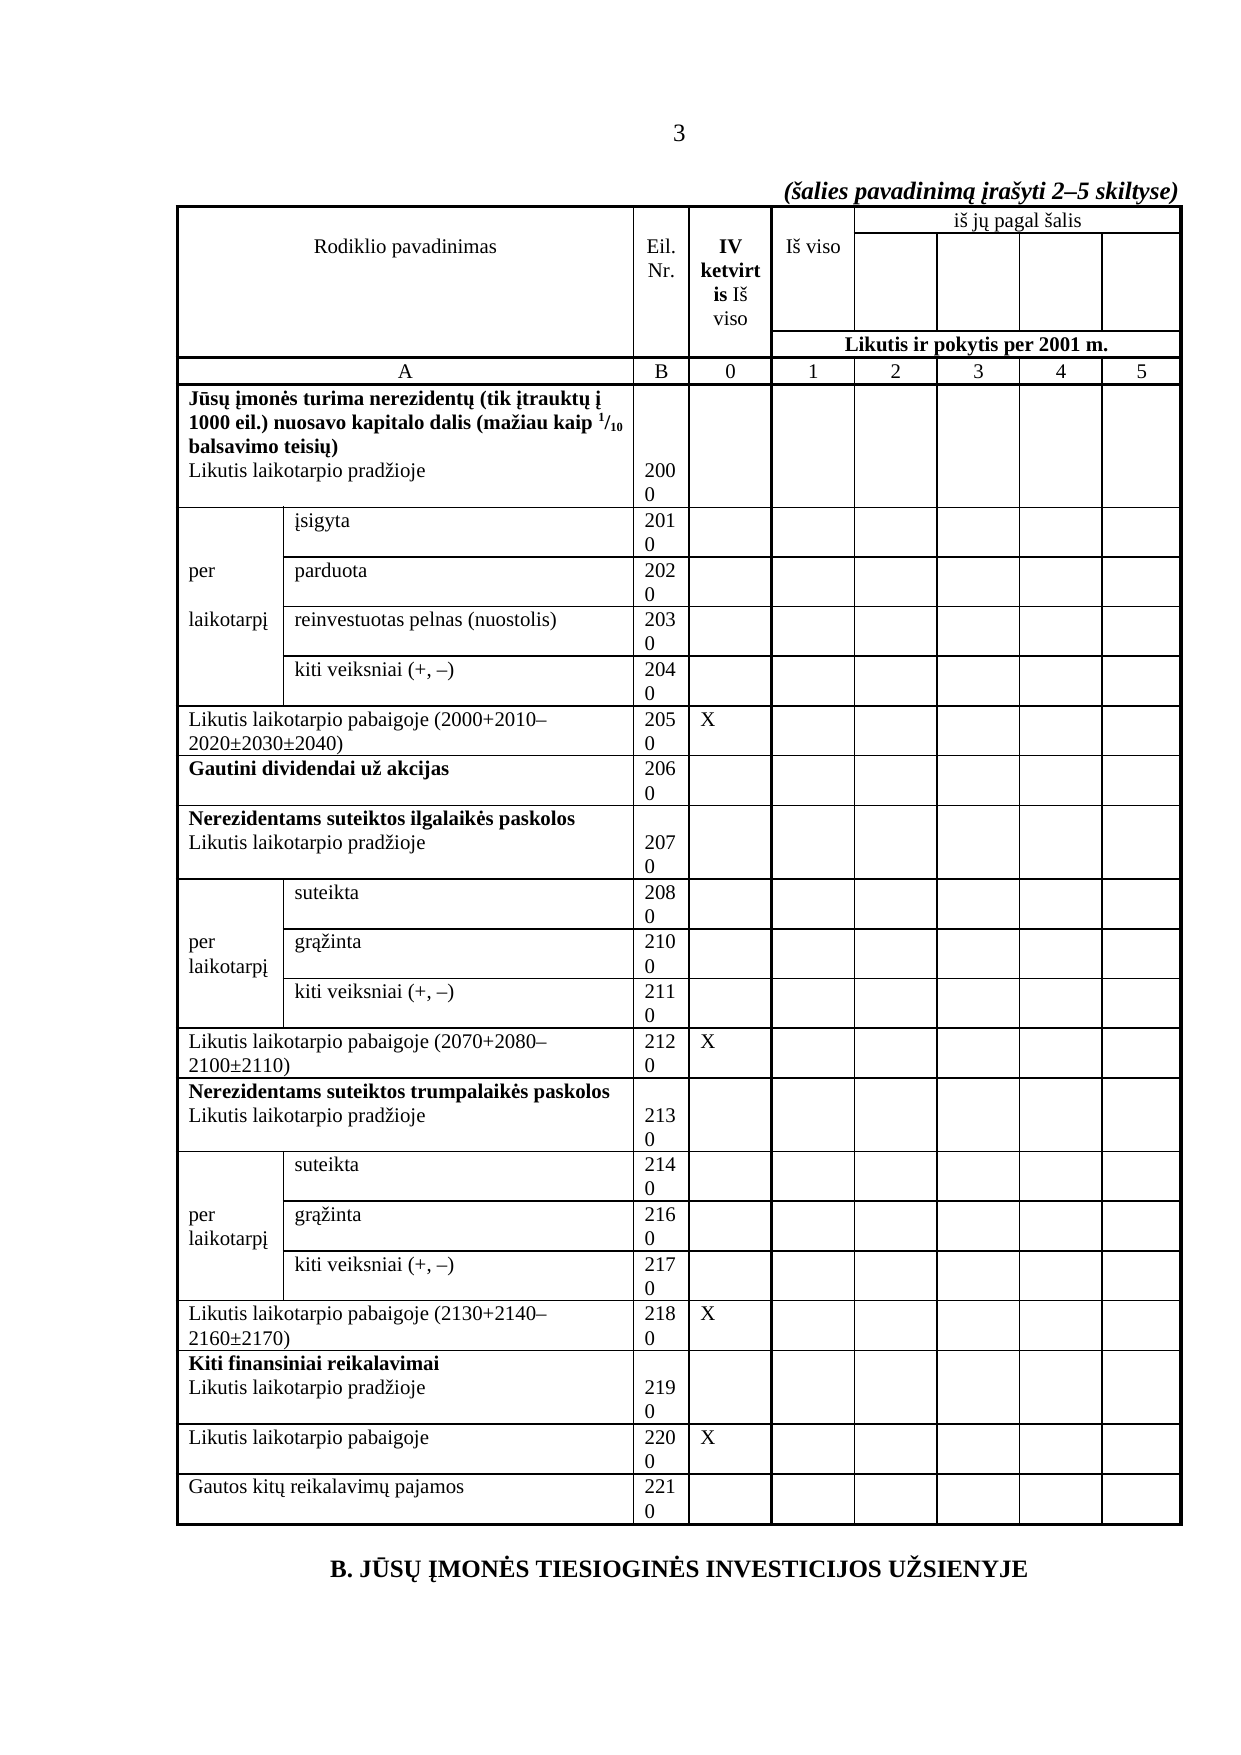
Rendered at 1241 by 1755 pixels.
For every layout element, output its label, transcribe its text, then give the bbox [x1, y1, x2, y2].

table_cell 1 [773, 359, 854, 383]
table_cell [1103, 1103, 1179, 1151]
table_cell [773, 1202, 854, 1250]
table_cell [1103, 1475, 1179, 1523]
table_cell [938, 386, 1019, 458]
table_cell [938, 756, 1019, 804]
table_cell [938, 234, 1019, 330]
table_cell 2030 [634, 607, 688, 655]
table_cell [773, 1425, 854, 1473]
table_cell [773, 458, 854, 506]
table_cell Likutis laikotarpio pradžioje [179, 830, 633, 878]
table_cell [855, 979, 936, 1027]
table_cell [938, 458, 1019, 506]
table_cell Likutis laikotarpio pradžioje [179, 458, 633, 506]
table_cell [690, 930, 770, 978]
table_cell [855, 1351, 936, 1375]
table_cell Likutis laikotarpio pradžioje [179, 1375, 633, 1423]
table_cell [690, 979, 770, 1027]
table_cell [179, 1152, 283, 1200]
table_cell [1020, 657, 1101, 705]
table_cell Kiti finansiniai reikalavimai [179, 1351, 633, 1375]
table_cell [855, 508, 936, 556]
table_cell 2180 [634, 1301, 688, 1349]
table_cell [1103, 1425, 1179, 1473]
table_cell X [690, 1301, 770, 1349]
table_cell [773, 1301, 854, 1349]
table_cell Eil. Nr. [634, 232, 688, 330]
table_cell Likutis laikotarpio pabaigoje (2070+2080–2100±2110) [179, 1029, 633, 1077]
table_cell [773, 1475, 854, 1523]
table_cell [690, 830, 770, 878]
table_cell Iš viso [773, 232, 854, 330]
table_cell [690, 1202, 770, 1250]
table_cell [179, 655, 283, 705]
table_cell [938, 979, 1019, 1027]
table_cell [690, 508, 770, 556]
table_cell [938, 1475, 1019, 1523]
table_cell Likutis laikotarpio pabaigoje (2000+2010–2020±2030±2040) [179, 707, 633, 755]
table_cell [1020, 234, 1101, 330]
table_cell [855, 1029, 936, 1077]
table_cell [1103, 830, 1179, 878]
table_cell [773, 1029, 854, 1077]
table_cell [1103, 1252, 1179, 1300]
table_cell [1020, 1425, 1101, 1473]
table_cell [938, 657, 1019, 705]
table_cell kiti veiksniai (+, –) [284, 1252, 633, 1300]
table_cell [773, 386, 854, 458]
table_cell [1103, 1079, 1179, 1103]
table_cell [938, 558, 1019, 606]
table_cell [690, 756, 770, 804]
table_cell [773, 657, 854, 705]
table_cell [179, 1250, 283, 1300]
table_cell parduota [284, 558, 633, 606]
table_cell 2210 [634, 1475, 688, 1523]
table_cell per laikotarpį [179, 1200, 283, 1250]
table_cell suteikta [284, 1152, 633, 1200]
table_cell įsigyta [284, 508, 633, 556]
table_cell [1103, 1351, 1179, 1375]
table_header [773, 208, 854, 232]
table_cell [690, 386, 770, 458]
table_cell 2060 [634, 756, 688, 804]
table_cell [938, 880, 1019, 928]
table_cell [855, 657, 936, 705]
table_cell [1103, 1152, 1179, 1200]
table_cell [1020, 1252, 1101, 1300]
table_cell [1103, 1301, 1179, 1349]
table_cell [634, 1351, 688, 1375]
table_cell Jūsų įmonės turima nerezidentų (tik įtrauktų į 1000 eil.) nuosavo kapitalo dalis (mažiau kaip 1/10 balsavimo teisių) [179, 386, 633, 458]
table_cell [938, 1375, 1019, 1423]
table_cell [1103, 1375, 1179, 1423]
table_cell [1103, 880, 1179, 928]
table_cell [690, 1152, 770, 1200]
table_cell 2190 [634, 1375, 688, 1423]
table_cell grąžinta [284, 1202, 633, 1250]
table_header [179, 208, 633, 232]
table_cell [690, 458, 770, 506]
table_cell X [690, 1425, 770, 1473]
table_cell [1020, 508, 1101, 556]
table_cell [855, 1475, 936, 1523]
table_cell [690, 1351, 770, 1375]
table_cell [855, 1103, 936, 1151]
table_cell [773, 1152, 854, 1200]
table_header iš jų pagal šalis [855, 208, 1179, 232]
table_cell 2000 [634, 458, 688, 506]
table_cell [1103, 386, 1179, 458]
table_cell [1103, 1029, 1179, 1077]
table_cell [690, 607, 770, 655]
table_cell 2070 [634, 830, 688, 878]
table_cell [1020, 1301, 1101, 1349]
table_cell [773, 1252, 854, 1300]
table_cell [1020, 386, 1101, 458]
table_cell [1103, 458, 1179, 506]
table_cell [690, 1079, 770, 1103]
table_cell [1020, 830, 1101, 878]
table_cell [1103, 756, 1179, 804]
table_cell Gautini dividendai už akcijas [179, 756, 633, 804]
table_cell Gautos kitų reikalavimų pajamos [179, 1475, 633, 1523]
table_cell [1020, 558, 1101, 606]
table_cell [1020, 1375, 1101, 1423]
table_cell [1020, 1029, 1101, 1077]
table_cell A [179, 359, 633, 383]
table_cell [938, 1079, 1019, 1103]
table_cell kiti veiksniai (+, –) [284, 979, 633, 1027]
table_cell [634, 806, 688, 830]
table_cell [1103, 607, 1179, 655]
table_cell [938, 1425, 1019, 1473]
table_cell [1020, 1079, 1101, 1103]
table_cell Likutis laikotarpio pabaigoje (2130+2140–2160±2170) [179, 1301, 633, 1349]
table_cell [773, 1351, 854, 1375]
table_cell [773, 558, 854, 606]
table_cell 2 [855, 359, 936, 383]
table_cell [773, 930, 854, 978]
text (šalies pavadinimą įrašyti 2–5 skiltyse) [192, 176, 1181, 205]
table_cell [855, 756, 936, 804]
table_cell [1103, 806, 1179, 830]
table_cell X [690, 707, 770, 755]
table_cell [773, 1079, 854, 1103]
table_cell [1020, 1351, 1101, 1375]
table_cell [1103, 707, 1179, 755]
table_cell [855, 830, 936, 878]
table_cell [690, 657, 770, 705]
table_cell per laikotarpį [179, 928, 283, 978]
table_cell [1103, 979, 1179, 1027]
table_cell 2080 [634, 880, 688, 928]
table_cell [1103, 508, 1179, 556]
table_cell X [690, 1029, 770, 1077]
table_cell [938, 806, 1019, 830]
table_cell [1020, 930, 1101, 978]
table_cell [773, 756, 854, 804]
table_cell [1020, 806, 1101, 830]
table_cell Likutis laikotarpio pradžioje [179, 1103, 633, 1151]
table_cell 2140 [634, 1152, 688, 1200]
table_cell 2200 [634, 1425, 688, 1473]
table_cell 2040 [634, 657, 688, 705]
table_cell [1020, 707, 1101, 755]
table_cell Likutis ir pokytis per 2001 m. [773, 332, 1179, 356]
table_cell [179, 880, 283, 928]
table_cell Rodiklio pavadinimas [179, 232, 633, 330]
table_header [634, 208, 688, 232]
table_cell [855, 558, 936, 606]
table_cell suteikta [284, 880, 633, 928]
table_cell kiti veiksniai (+, –) [284, 657, 633, 705]
table_cell [938, 1351, 1019, 1375]
table_cell [938, 1152, 1019, 1200]
table_cell [855, 1375, 936, 1423]
table_cell 5 [1103, 359, 1179, 383]
table_cell [938, 707, 1019, 755]
table_cell [855, 707, 936, 755]
table_cell [179, 330, 633, 356]
table_cell 2120 [634, 1029, 688, 1077]
table_cell IV ketvirtis Iš viso [690, 232, 770, 330]
table_cell [938, 930, 1019, 978]
table_cell 4 [1020, 359, 1101, 383]
table_cell 2130 [634, 1103, 688, 1151]
table_cell [773, 1375, 854, 1423]
table_cell [855, 458, 936, 506]
table_cell [1020, 607, 1101, 655]
table_cell [855, 1152, 936, 1200]
table_cell [1020, 1475, 1101, 1523]
table_cell [1020, 1103, 1101, 1151]
table_cell 2160 [634, 1202, 688, 1250]
table_cell [1020, 458, 1101, 506]
table_cell [1103, 930, 1179, 978]
table_cell 0 [690, 359, 770, 383]
table_cell [690, 1475, 770, 1523]
table_cell [690, 1103, 770, 1151]
table_cell Likutis laikotarpio pabaigoje [179, 1425, 633, 1473]
table_cell [855, 386, 936, 458]
table_cell B [634, 359, 688, 383]
table_cell laikotarpį [179, 606, 283, 655]
table_cell [773, 1103, 854, 1151]
table_cell 2050 [634, 707, 688, 755]
table_cell [938, 830, 1019, 878]
table_cell [855, 1202, 936, 1250]
table_cell [938, 1252, 1019, 1300]
table_cell [773, 707, 854, 755]
text B. JŪSŲ įMONĖs TIESIOGINĖS INVESTICIJOS UŽSIENyje [177, 1554, 1181, 1583]
table_cell 3 [938, 359, 1019, 383]
table_cell [938, 508, 1019, 556]
table_cell [1103, 234, 1179, 330]
table_cell 2110 [634, 979, 688, 1027]
table_cell [1020, 880, 1101, 928]
table_cell [1103, 657, 1179, 705]
table_cell [773, 806, 854, 830]
table_cell per [179, 556, 283, 606]
table_cell [690, 330, 770, 356]
table_cell [1020, 1202, 1101, 1250]
table_cell 2100 [634, 930, 688, 978]
table_cell [855, 1425, 936, 1473]
table_cell [855, 607, 936, 655]
table_cell [634, 1079, 688, 1103]
table_cell [938, 607, 1019, 655]
table_cell [634, 330, 688, 356]
table_cell grąžinta [284, 930, 633, 978]
table_cell 2010 [634, 508, 688, 556]
table_cell [1020, 1152, 1101, 1200]
table_cell 2020 [634, 558, 688, 606]
table_cell Nerezidentams suteiktos ilgalaikės paskolos [179, 806, 633, 830]
table_cell [938, 1202, 1019, 1250]
table_cell [690, 1252, 770, 1300]
table_cell [855, 880, 936, 928]
table_cell [855, 1079, 936, 1103]
table_cell [773, 880, 854, 928]
table_cell [690, 806, 770, 830]
table_cell 2170 [634, 1252, 688, 1300]
table_cell [773, 830, 854, 878]
table_cell [855, 930, 936, 978]
table_cell [855, 1301, 936, 1349]
table_cell [1103, 1202, 1179, 1250]
table_cell [1020, 756, 1101, 804]
table_cell [773, 607, 854, 655]
table_cell [1020, 979, 1101, 1027]
table_cell [634, 386, 688, 458]
table_cell [690, 880, 770, 928]
table_cell [938, 1029, 1019, 1077]
table_cell reinvestuotas pelnas (nuostolis) [284, 607, 633, 655]
table_cell [179, 978, 283, 1027]
table_cell [1103, 558, 1179, 606]
table_cell [855, 234, 936, 330]
table_cell [690, 1375, 770, 1423]
table_header [690, 208, 770, 232]
table_cell Nerezidentams suteiktos trumpalaikės paskolos [179, 1079, 633, 1103]
table_cell [179, 508, 283, 556]
table_cell [938, 1301, 1019, 1349]
table_cell [773, 508, 854, 556]
table_cell [855, 1252, 936, 1300]
table_cell [690, 558, 770, 606]
table_cell [773, 979, 854, 1027]
table_cell [855, 806, 936, 830]
table_cell [938, 1103, 1019, 1151]
